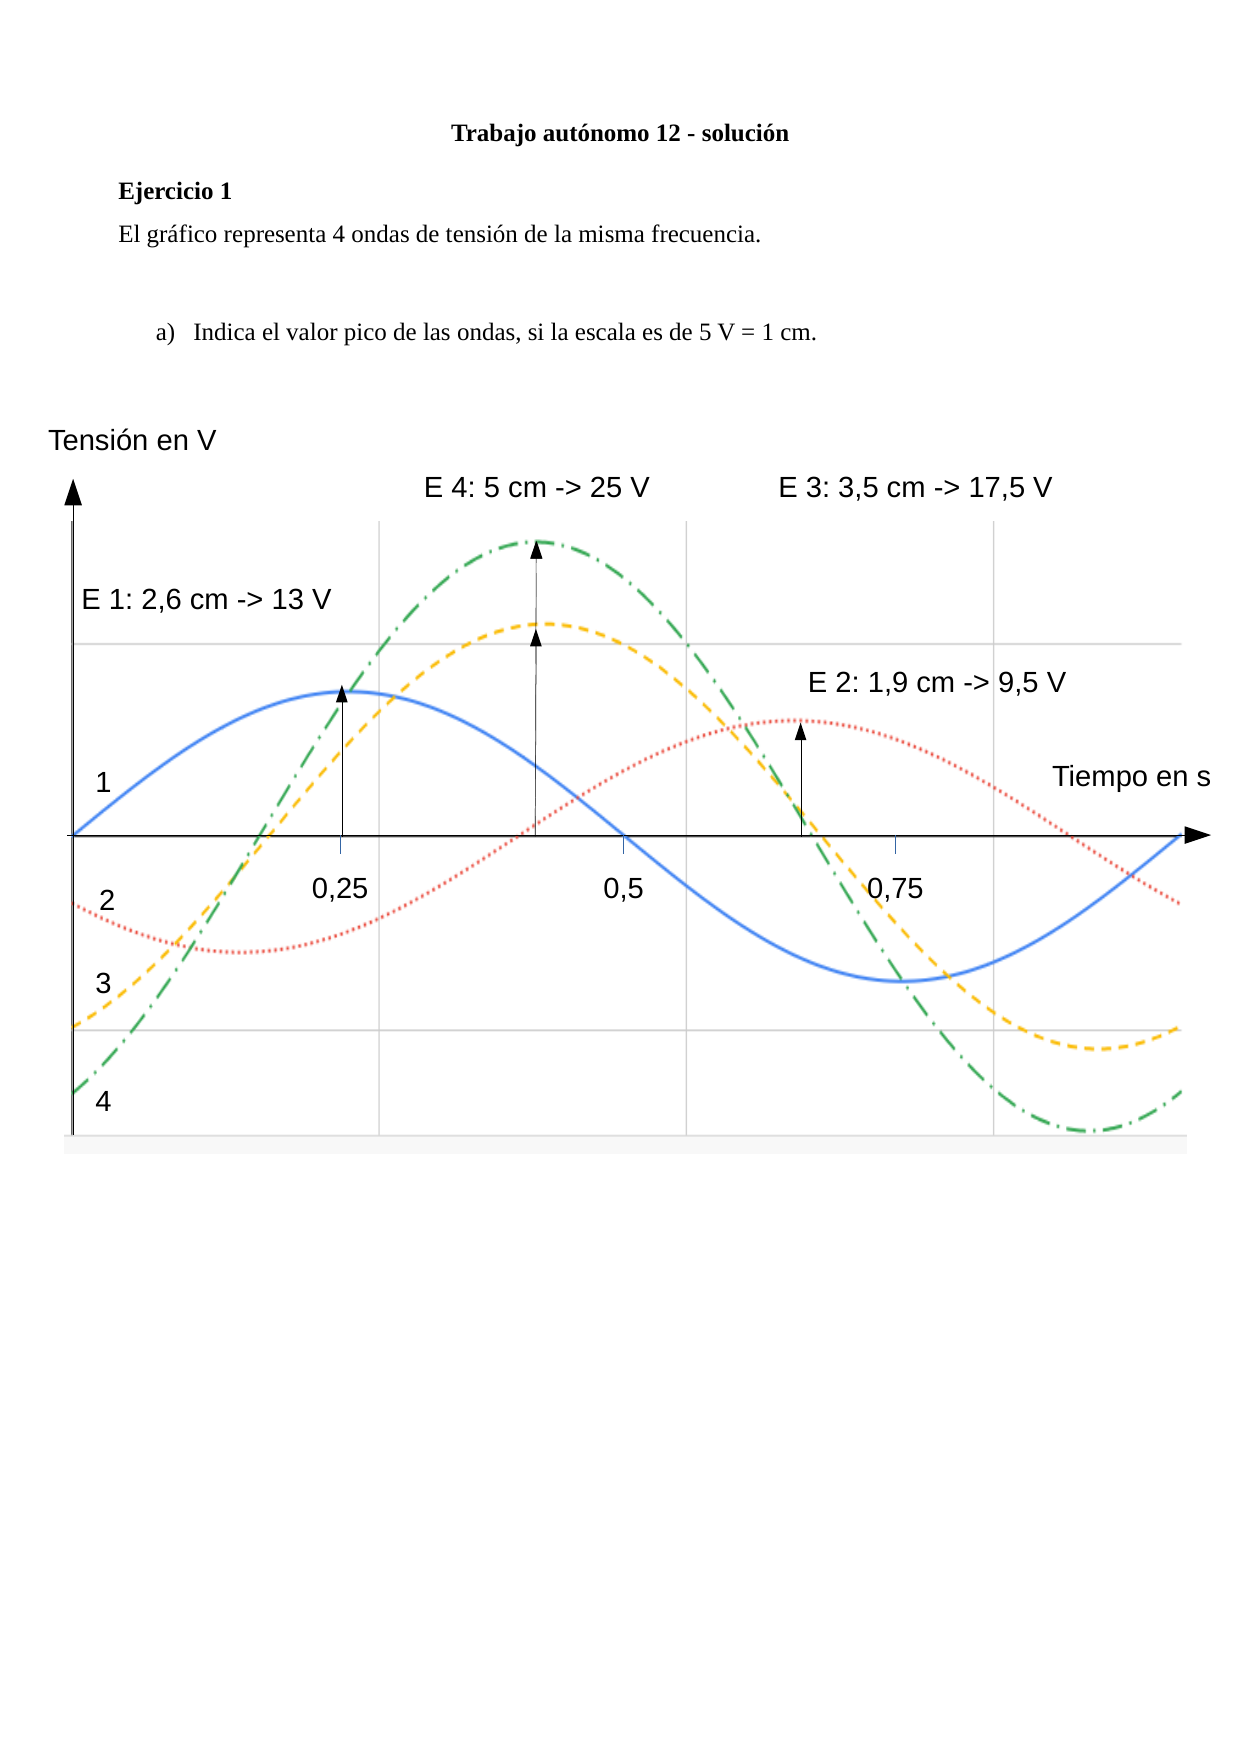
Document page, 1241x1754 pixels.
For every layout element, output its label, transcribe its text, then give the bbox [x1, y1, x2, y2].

picture [64, 521, 1187, 1154]
text El gráfico representa 4 ondas de tensión de la misma frecuencia. [118, 219, 1122, 248]
list Indica el valor pico de las ondas, si la escala es de 5 V = 1 cm. [156, 317, 1122, 346]
text Ejercicio 1 [118, 176, 1122, 204]
text Trabajo autónomo 12 - solución [118, 118, 1122, 147]
picture [74, 521, 1187, 835]
